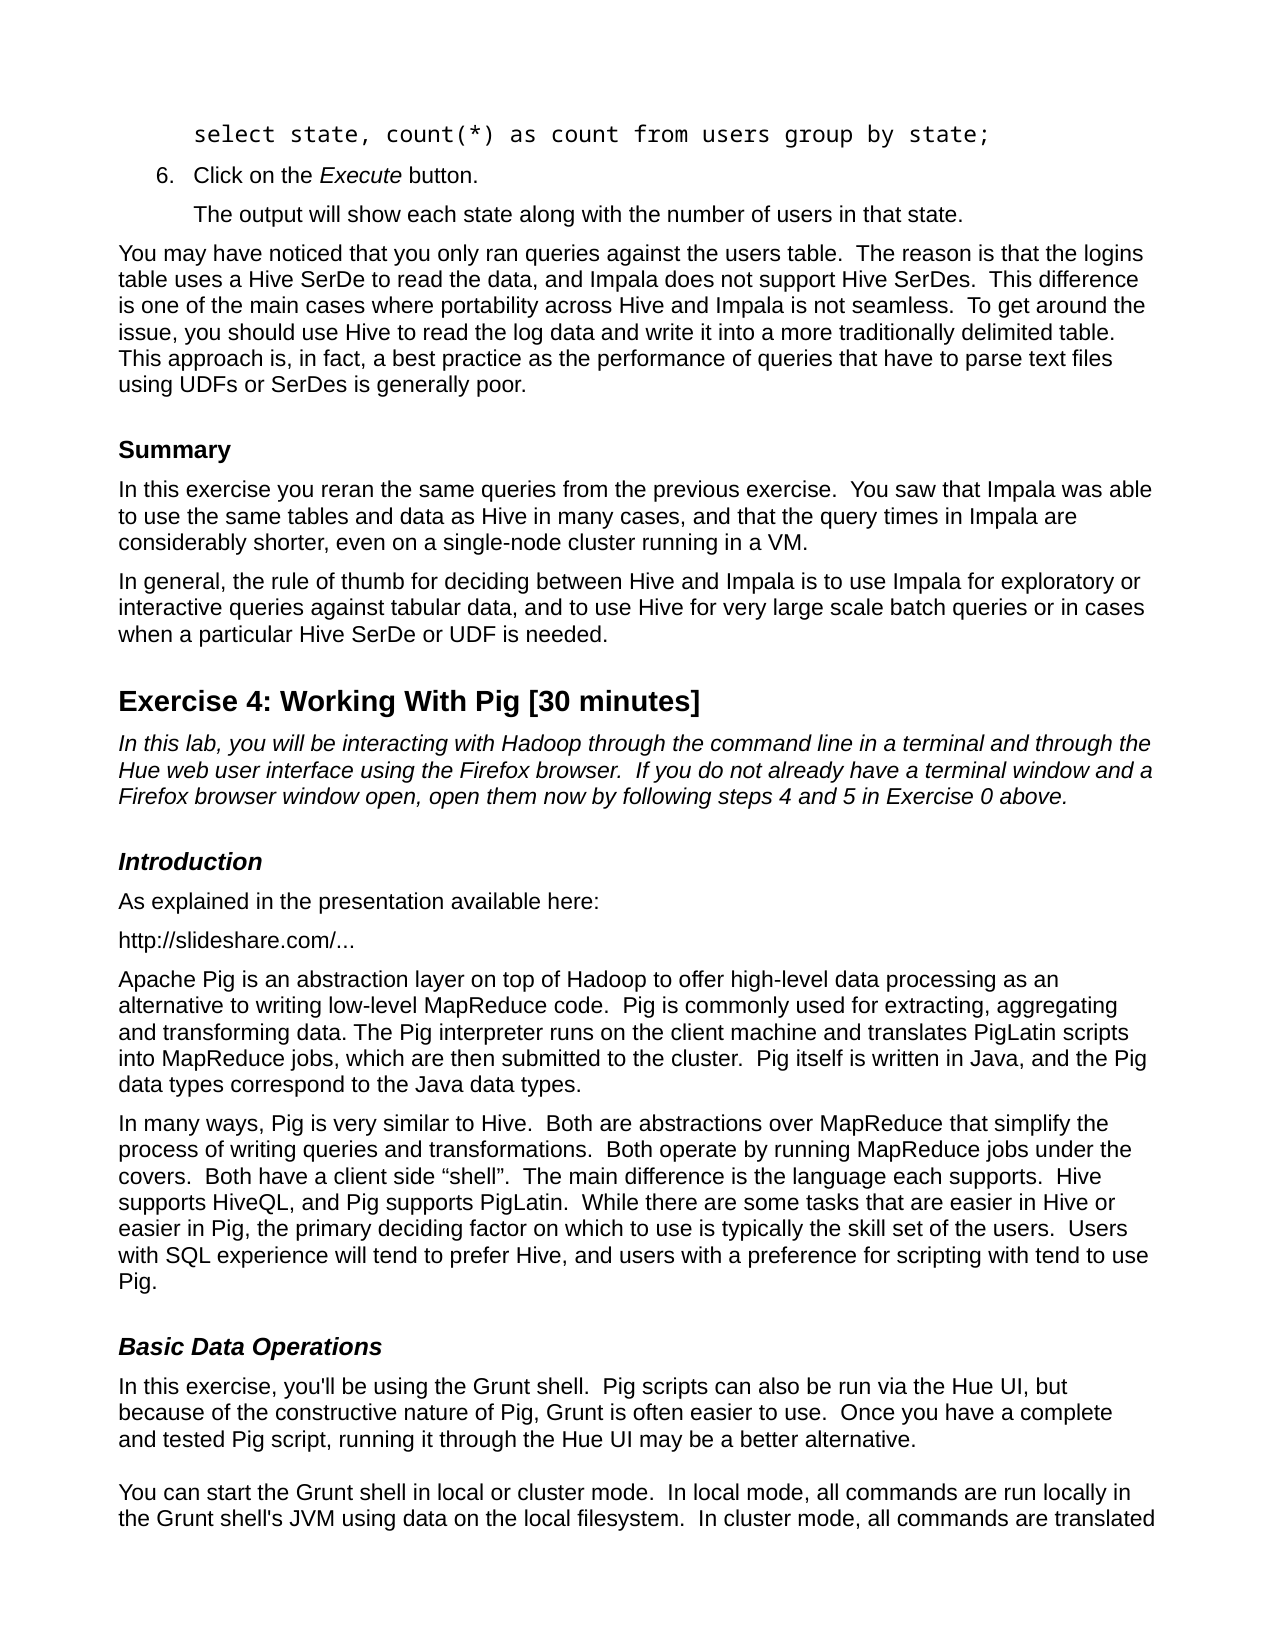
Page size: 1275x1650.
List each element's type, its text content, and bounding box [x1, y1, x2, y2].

text In many ways, Pig is very similar to Hive. Both are abstractions over MapReduce that simplify the process of writing queries and transformations. Both operate by running MapReduce jobs under the covers. Both have a client side “shell”. The main difference is the language each supports. Hive supports HiveQL, and Pig supports PigLatin. While there are some tasks that are easier in Hive or easier in Pig, the primary deciding factor on which to use is typically the skill set of the users. Users with SQL experience will tend to prefer Hive, and users with a preference for scripting with tend to use Pig. [118, 1110, 1157, 1294]
list select state, count(*) as count from users group by state; [156, 118, 1157, 149]
text In this lab, you will be interacting with Hadoop through the command line in a terminal and through the Hue web user interface using the Firefox browser. If you do not already have a terminal window and a Firefox browser window open, open them now by following steps 4 and 5 in Exercise 0 above. [118, 730, 1157, 809]
subtitle Exercise 4: Working With Pig [30 minutes] [118, 684, 1157, 718]
subtitle Introduction [118, 847, 1157, 876]
text You may have noticed that you only ran queries against the users table. The reason is that the logins table uses a Hive SerDe to read the data, and Impala does not support Hive SerDes. This difference is one of the main cases where portability across Hive and Impala is not seamless. To get around the issue, you should use Hive to read the log data and write it into a more traditionally delimited table. This approach is, in fact, a best practice as the performance of queries that have to parse text files using UDFs or SerDes is generally poor. [118, 239, 1157, 398]
text In this exercise, you'll be using the Grunt shell. Pig scripts can also be run via the Hue UI, but because of the constructive nature of Pig, Grunt is often easier to use. Once you have a complete and tested Pig script, running it through the Hue UI may be a better alternative. [118, 1373, 1157, 1452]
text Apache Pig is an abstraction layer on top of Hadoop to offer high-level data processing as an alternative to writing low-level MapReduce code. Pig is commonly used for extracting, aggregating and transforming data. The Pig interpreter runs on the client machine and translates PigLatin scripts into MapReduce jobs, which are then submitted to the cluster. Pig itself is written in Java, and the Pig data types correspond to the Java data types. [118, 966, 1157, 1097]
list Click on the Execute button. [156, 162, 1157, 188]
text http://slideshare.com/... [118, 927, 1157, 953]
subtitle Summary [118, 435, 1157, 464]
subtitle Basic Data Operations [118, 1332, 1157, 1361]
text You can start the Grunt shell in local or cluster mode. In local mode, all commands are run locally in the Grunt shell's JVM using data on the local filesystem. In cluster mode, all commands are translated [118, 1478, 1157, 1531]
text In general, the rule of thumb for deciding between Hive and Impala is to use Impala for exploratory or interactive queries against tabular data, and to use Hive for very large scale batch queries or in cases when a particular Hive SerDe or UDF is needed. [118, 568, 1157, 647]
text As explained in the presentation available here: [118, 888, 1157, 914]
list The output will show each state along with the number of users in that state. [156, 201, 1157, 227]
text In this exercise you reran the same queries from the previous exercise. You saw that Impala was able to use the same tables and data as Hive in many cases, and that the query times in Impala are considerably shorter, even on a single-node cluster running in a VM. [118, 476, 1157, 555]
